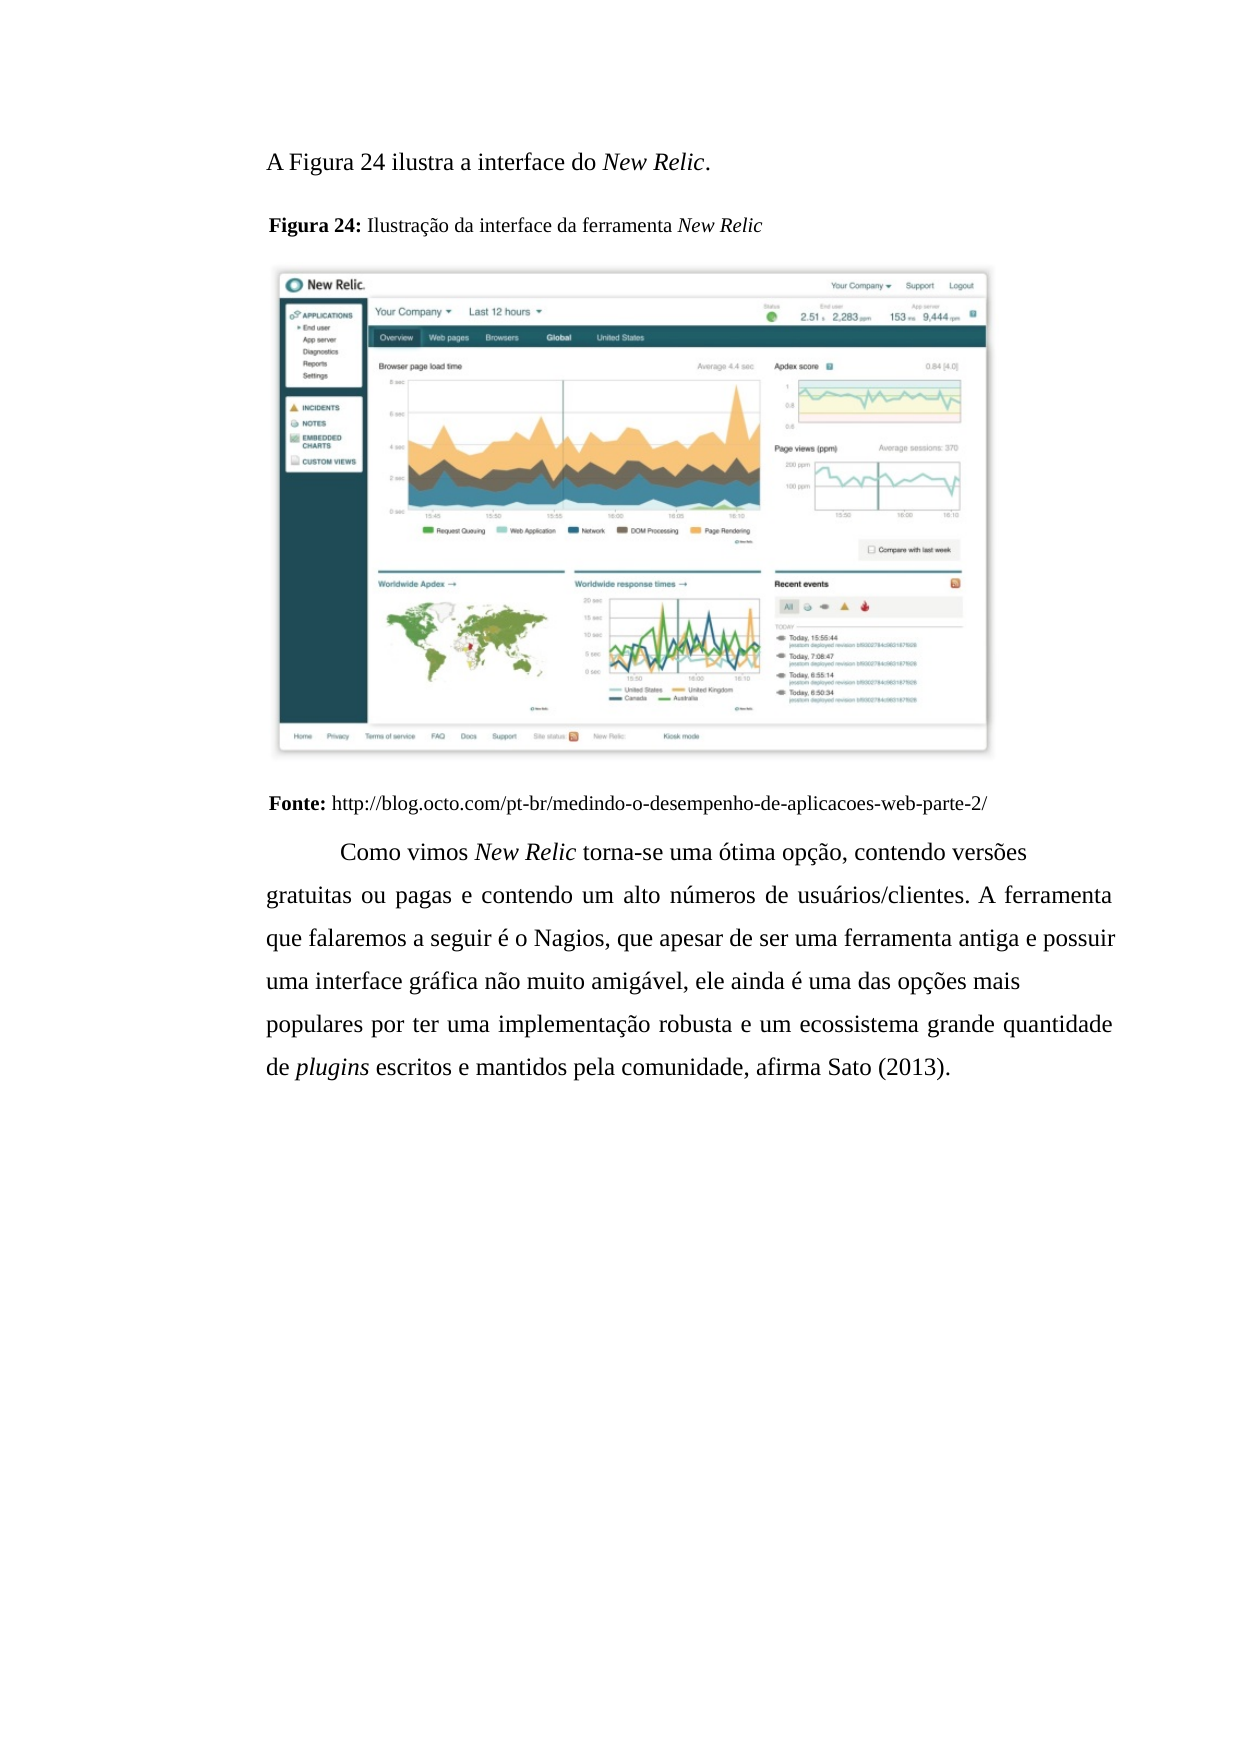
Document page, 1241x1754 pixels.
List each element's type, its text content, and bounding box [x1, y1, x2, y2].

text Fonte: http://blog.octo.com/pt-br/medindo-o-desempenho-de-aplicacoes-web-parte-2/ [268, 791, 999, 815]
picture [268, 262, 1000, 791]
text Figura 24: Ilustração da interface da ferramenta New Relic [268, 213, 999, 237]
text Como vimos New Relic torna-se uma ótima opção, contendo versões gratuitas ou pagas e contendo um alto números de usuários/clientes. A ferramenta que falaremos a seguir é o Nagios, que apesar de ser uma ferramenta antiga e possuir uma interface gráfica não muito amigável, ele ainda é uma das opções mais populares por ter uma implementação robusta e um ecossistema grande quantidade de plugins escritos e mantidos pela comunidade, afirma Sato (2013). [118, 837, 1122, 1081]
text A Figura 24 ilustra a interface do New Relic. [118, 147, 1122, 176]
